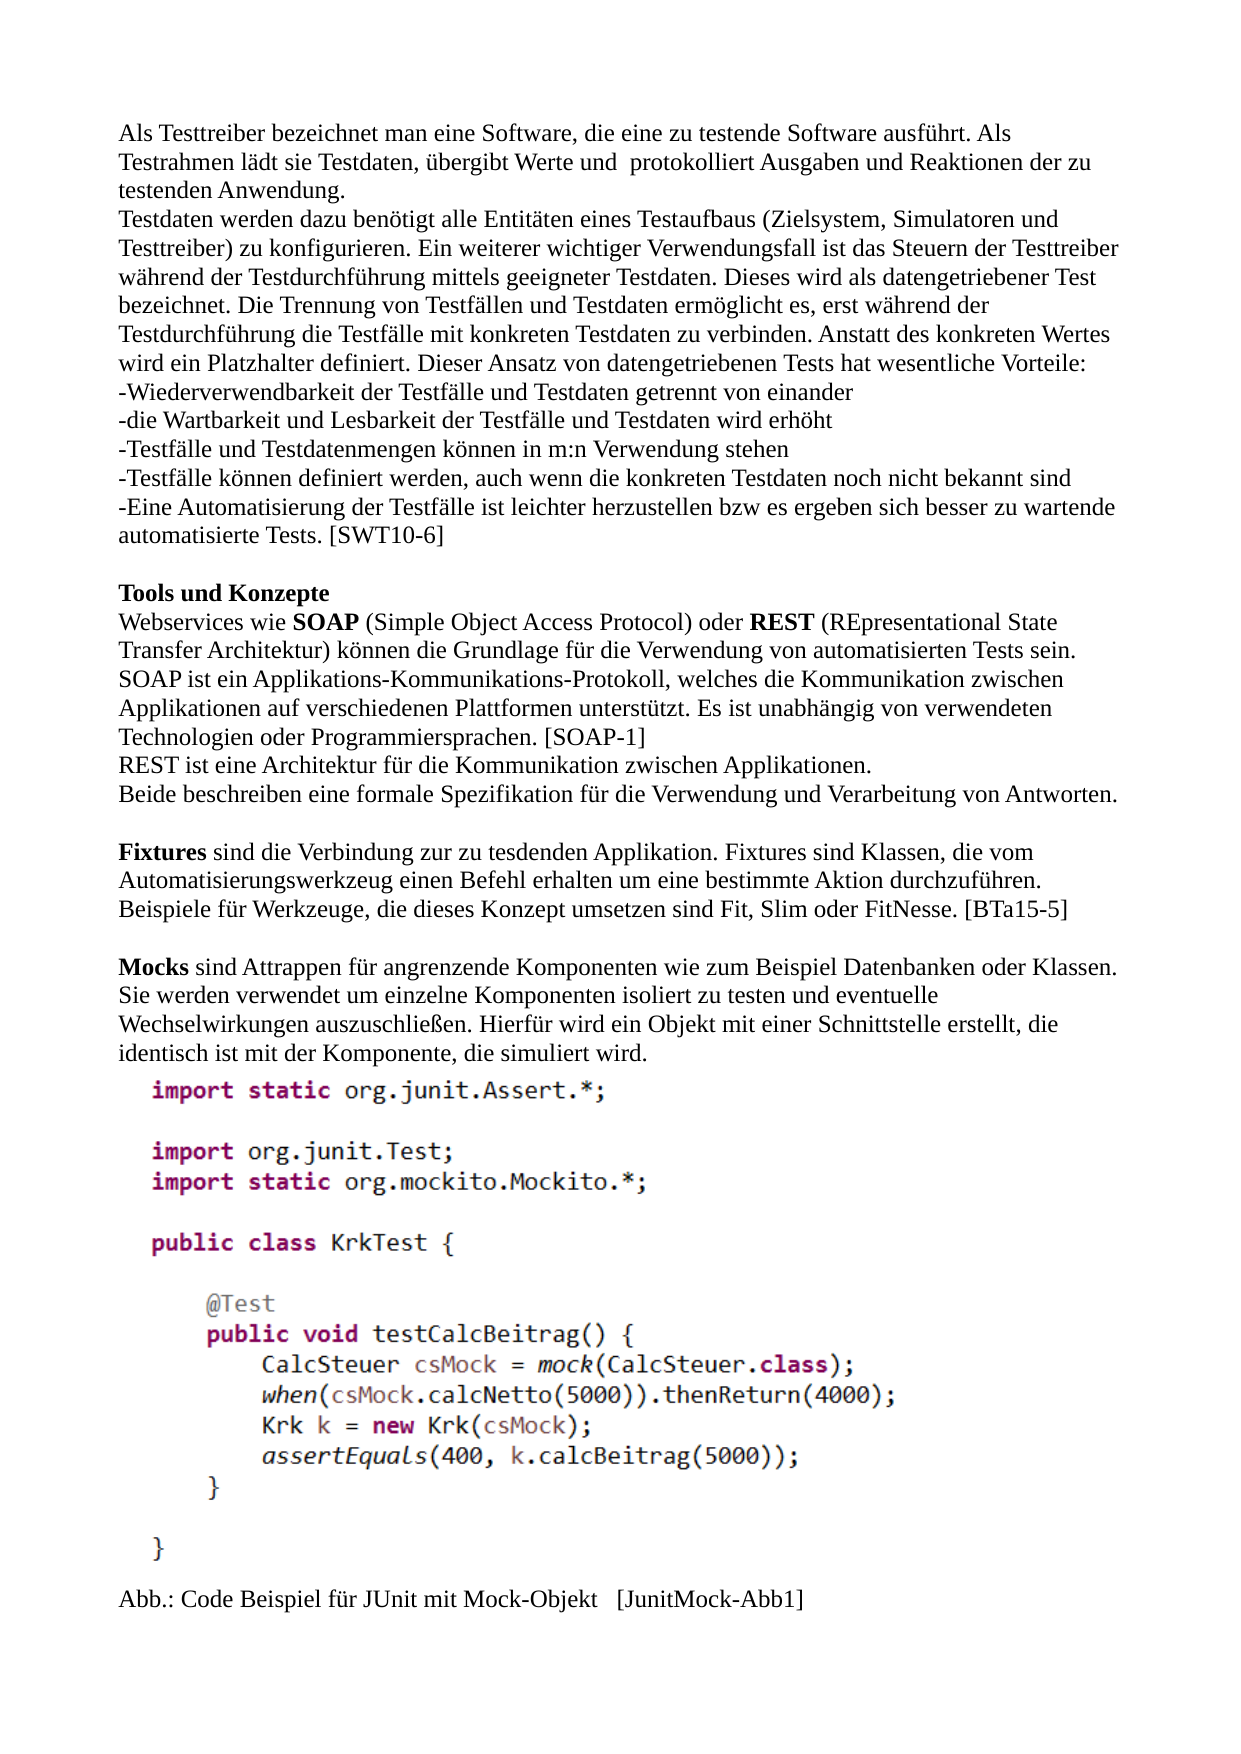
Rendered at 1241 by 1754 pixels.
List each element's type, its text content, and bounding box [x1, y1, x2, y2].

text Tools und Konzepte [118, 578, 1122, 607]
text -Eine Automatisierung der Testfälle ist leichter herzustellen bzw es ergeben sich besser zu wartende automatisierte Tests. [SWT10-6] [118, 492, 1122, 549]
text Beide beschreiben eine formale Spezifikation für die Verwendung und Verarbeitung von Antworten. [118, 779, 1122, 808]
text Beispiele für Werkzeuge, die dieses Konzept umsetzen sind Fit, Slim oder FitNesse. [BTa15-5] [118, 894, 1122, 923]
text Abb.: Code Beispiel für JUnit mit Mock-Objekt [JunitMock-Abb1] [118, 1584, 1122, 1613]
text Webservices wie SOAP (Simple Object Access Protocol) oder REST (REpresentational State Transfer Architektur) können die Grundlage für die Verwendung von automatisierten Tests sein. [118, 607, 1122, 664]
text Testdaten werden dazu benötigt alle Entitäten eines Testaufbaus (Zielsystem, Simulatoren und Testtreiber) zu konfigurieren. Ein weiterer wichtiger Verwendungsfall ist das Steuern der Testtreiber während der Testdurchführung mittels geeigneter Testdaten. Dieses wird als datengetriebener Test bezeichnet. Die Trennung von Testfällen und Testdaten ermöglicht es, erst während der Testdurchführung die Testfälle mit konkreten Testdaten zu verbinden. Anstatt des konkreten Wertes wird ein Platzhalter definiert. Dieser Ansatz von datengetriebenen Tests hat wesentliche Vorteile: [118, 204, 1122, 377]
text Als Testtreiber bezeichnet man eine Software, die eine zu testende Software ausführt. Als Testrahmen lädt sie Testdaten, übergibt Werte und protokolliert Ausgaben und Reaktionen der zu testenden Anwendung. [118, 118, 1122, 204]
text REST ist eine Architektur für die Kommunikation zwischen Applikationen. [118, 751, 1122, 779]
text -Testfälle und Testdatenmengen können in m:n Verwendung stehen [118, 434, 1122, 463]
picture [150, 1076, 902, 1572]
text SOAP ist ein Applikations-Kommunikations-Protokoll, welches die Kommunikation zwischen Applikationen auf verschiedenen Plattformen unterstützt. Es ist unabhängig von verwendeten Technologien oder Programmiersprachen. [SOAP-1] [118, 664, 1122, 751]
text Fixtures sind die Verbindung zur zu tesdenden Applikation. Fixtures sind Klassen, die vom Automatisierungswerkzeug einen Befehl erhalten um eine bestimmte Aktion durchzuführen. [118, 837, 1122, 894]
text Mocks sind Attrappen für angrenzende Komponenten wie zum Beispiel Datenbanken oder Klassen. Sie werden verwendet um einzelne Komponenten isoliert zu testen und eventuelle Wechselwirkungen auszuschließen. Hierfür wird ein Objekt mit einer Schnittstelle erstellt, die identisch ist mit der Komponente, die simuliert wird. [118, 952, 1122, 1067]
text -die Wartbarkeit und Lesbarkeit der Testfälle und Testdaten wird erhöht [118, 406, 1122, 434]
text -Testfälle können definiert werden, auch wenn die konkreten Testdaten noch nicht bekannt sind [118, 463, 1122, 492]
text -Wiederverwendbarkeit der Testfälle und Testdaten getrennt von einander [118, 377, 1122, 406]
